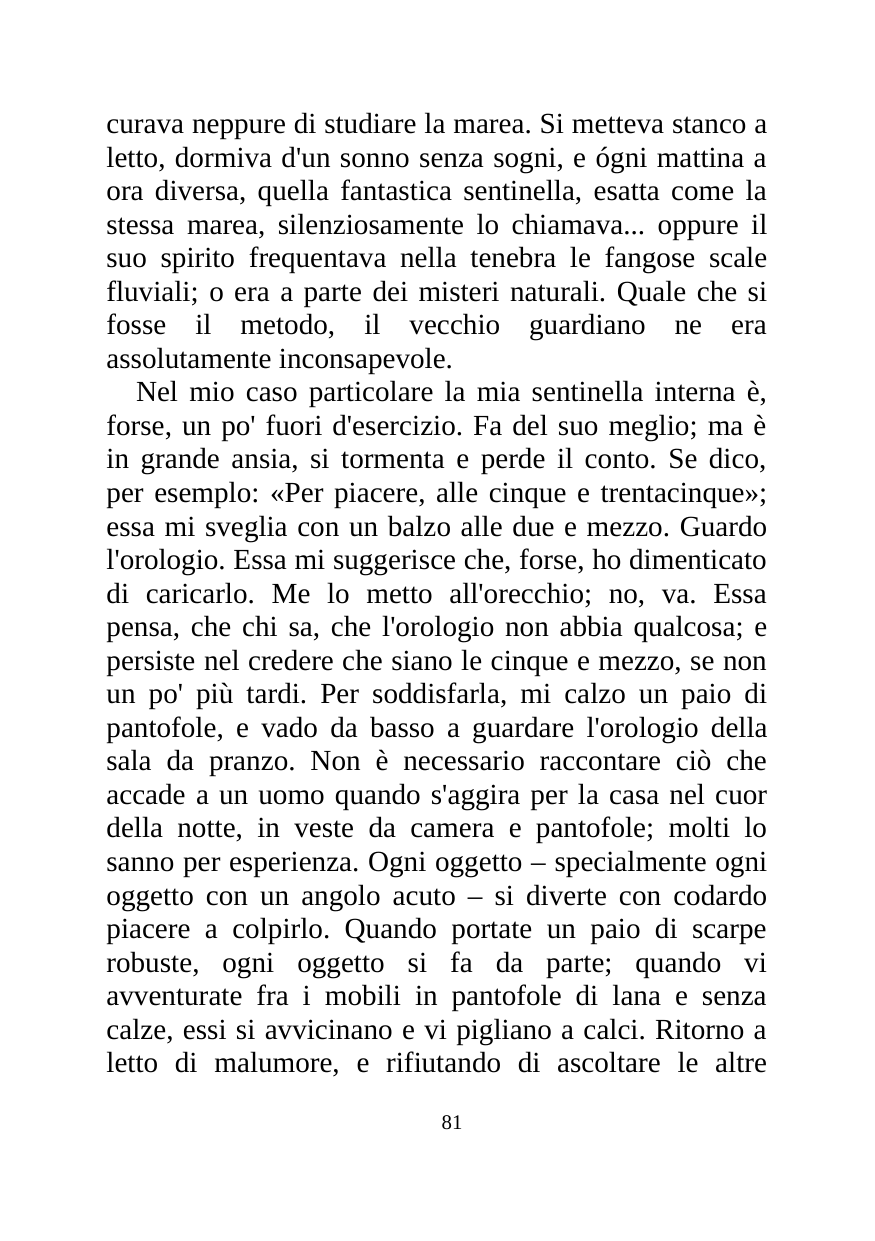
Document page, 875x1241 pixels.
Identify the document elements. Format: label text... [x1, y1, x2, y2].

text Nel mio caso particolare la mia sentinella interna è, forse, un po' fuori d'esercizio. Fa del suo meglio; ma è in grande ansia, si tormenta e perde il conto. Se dico, per esemplo: «Per piacere, alle cinque e trentacinque»; essa mi sveglia con un balzo alle due e mezzo. Guardo l'orologio. Essa mi suggerisce che, forse, ho dimenticato di caricarlo. Me lo metto all'orecchio; no, va. Essa pensa, che chi sa, che l'orologio non abbia qualcosa; e persiste nel credere che siano le cinque e mezzo, se non un po' più tardi. Per soddisfarla, mi calzo un paio di pantofole, e vado da basso a guardare l'orologio della sala da pranzo. Non è necessario raccontare ciò che accade a un uomo quando s'aggira per la casa nel cuor della notte, in veste da camera e pantofole; molti lo sanno per esperienza. Ogni oggetto – specialmente ogni oggetto con un angolo acuto – si diverte con codardo piacere a colpirlo. Quando portate un paio di scarpe robuste, ogni oggetto si fa da parte; quando vi avventurate fra i mobili in pantofole di lana e senza calze, essi si avvicinano e vi pigliano a calci. Ritorno a letto di malumore, e rifiutando di ascoltare le altre [106, 374, 768, 1079]
text curava neppure di studiare la marea. Si metteva stanco a letto, dormiva d'un sonno senza sogni, e ógni mattina a ora diversa, quella fantastica sentinella, esatta come la stessa marea, silenziosamente lo chiamava... oppure il suo spirito frequentava nella tenebra le fangose scale fluviali; o era a parte dei misteri naturali. Quale che si fosse il metodo, il vecchio guardiano ne era assolutamente inconsapevole. [106, 106, 768, 374]
